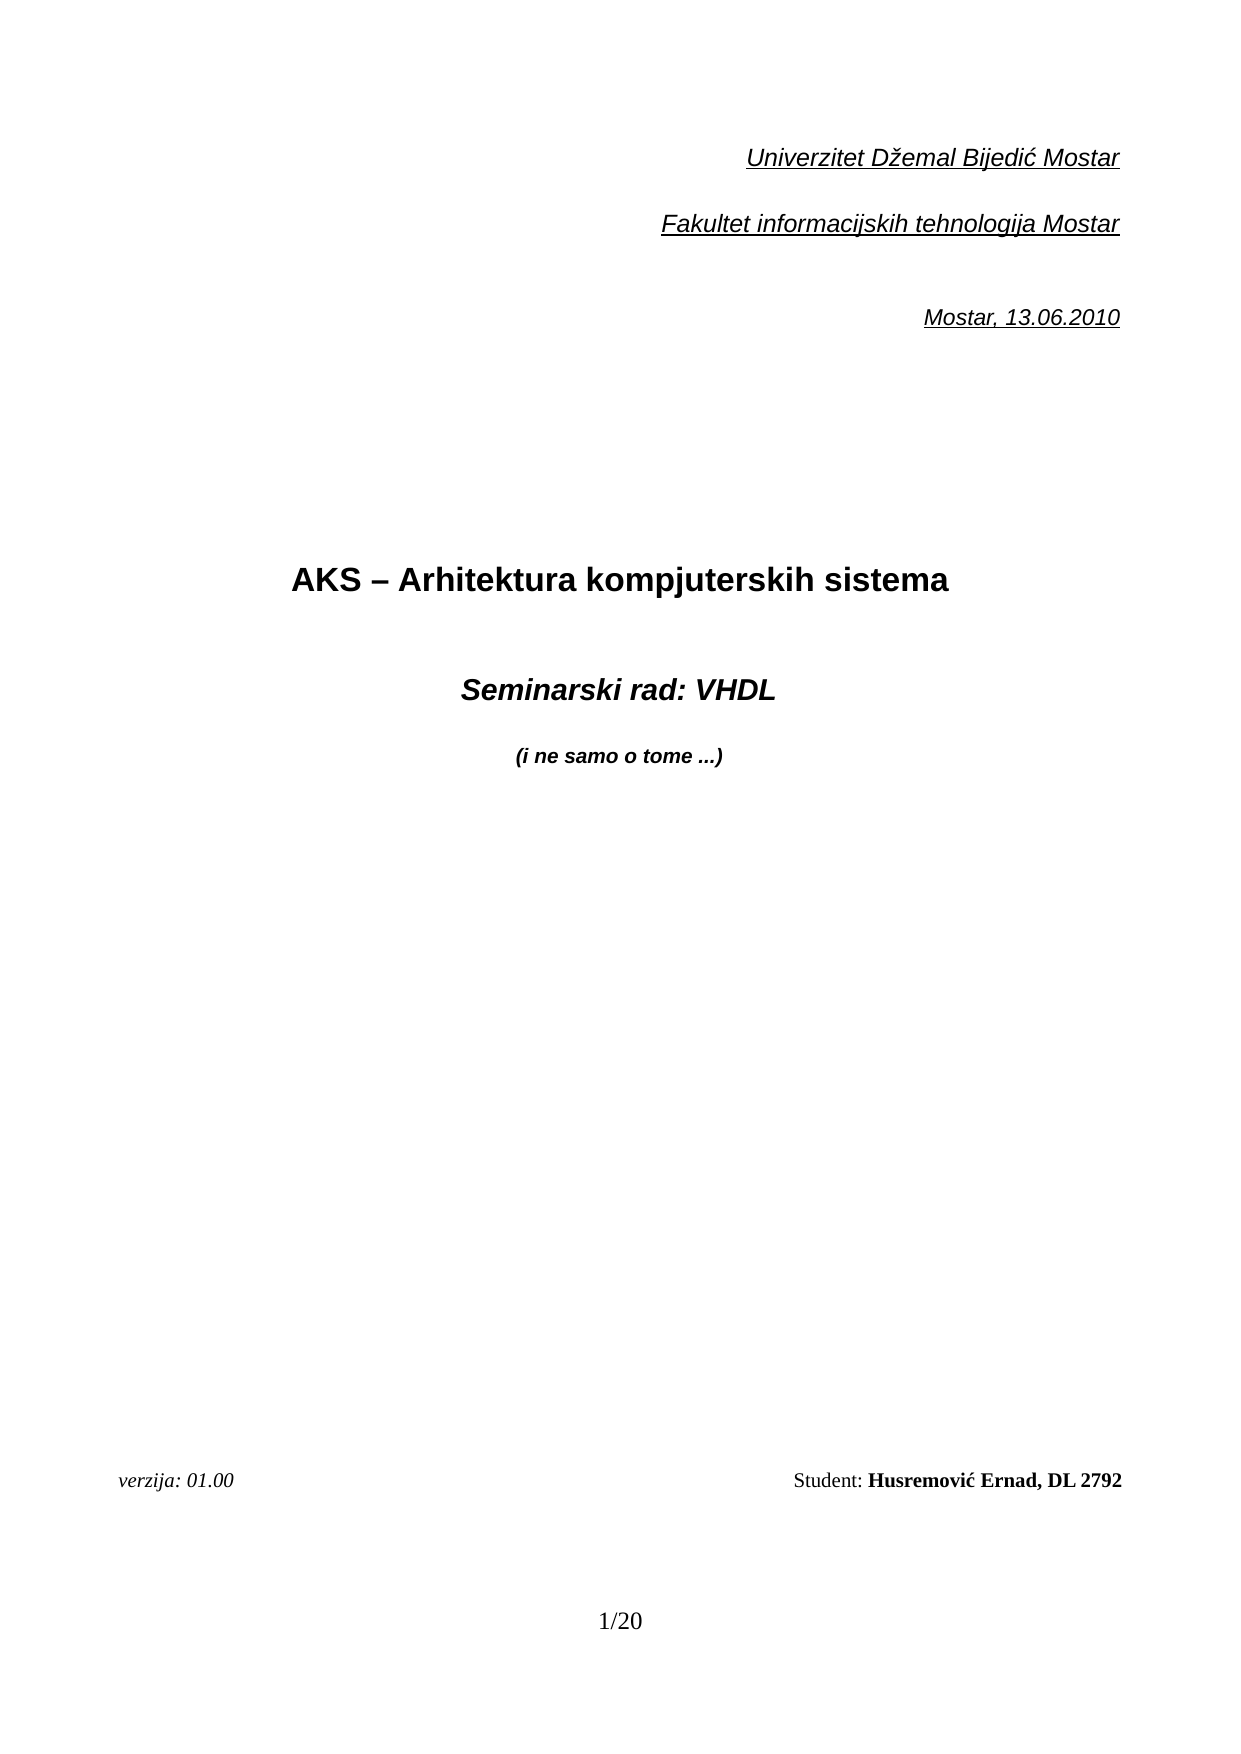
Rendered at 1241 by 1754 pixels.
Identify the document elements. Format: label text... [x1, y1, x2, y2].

subtitle AKS – Arhitektura kompjuterskih sistema [118, 559, 1122, 598]
subtitle Fakultet informacijskih tehnologija Mostar [118, 209, 1122, 238]
subtitle Mostar, 13.06.2010 [118, 304, 1122, 331]
table_cell [118, 1504, 620, 1533]
subtitle (i ne samo o tome ...) [118, 744, 1122, 768]
subtitle Univerzitet Džemal Bijedić Mostar [118, 143, 1122, 172]
table_header Student: Husremović Ernad, DL 2792 [620, 1468, 1122, 1504]
table_header verzija: 01.00 [118, 1468, 620, 1504]
table_cell [620, 1504, 1122, 1533]
subtitle Seminarski rad: VHDL [118, 672, 1122, 707]
